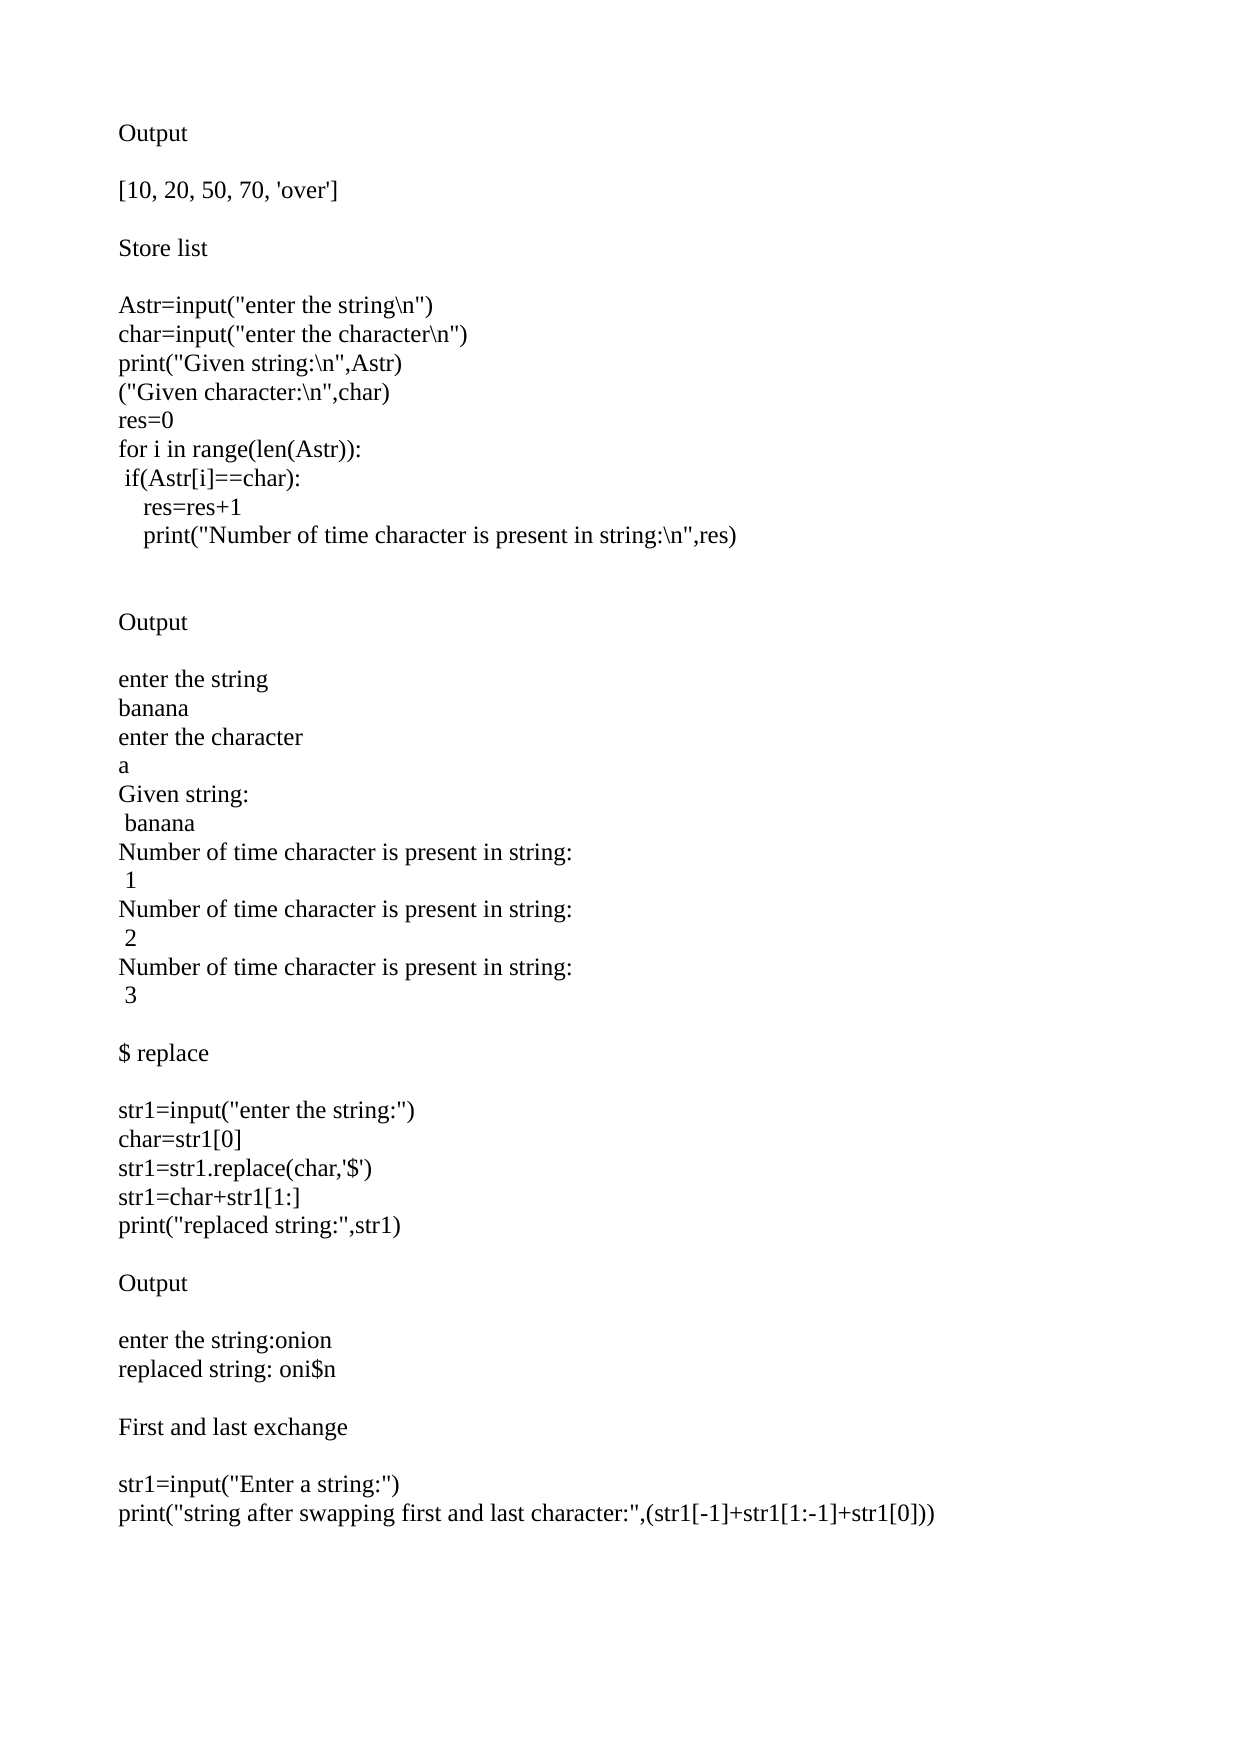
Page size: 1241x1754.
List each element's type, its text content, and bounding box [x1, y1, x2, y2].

text 2 [118, 923, 1122, 952]
text enter the string [118, 664, 1122, 693]
text banana [118, 693, 1122, 722]
text Number of time character is present in string: [118, 952, 1122, 981]
text Output [118, 607, 1122, 636]
text Output [118, 118, 1122, 147]
text 3 [118, 981, 1122, 1009]
text res=res+1 [118, 492, 1122, 521]
text print("replaced string:",str1) [118, 1211, 1122, 1239]
text Number of time character is present in string: [118, 837, 1122, 866]
text print("Given string:\n",Astr) [118, 348, 1122, 377]
text 1 [118, 866, 1122, 894]
text if(Astr[i]==char): [118, 463, 1122, 492]
text Output [118, 1268, 1122, 1297]
text banana [118, 808, 1122, 837]
text str1=str1.replace(char,'$') [118, 1153, 1122, 1182]
text for i in range(len(Astr)): [118, 434, 1122, 463]
text Given string: [118, 779, 1122, 808]
text Number of time character is present in string: [118, 894, 1122, 923]
text Astr=input("enter the string\n") [118, 291, 1122, 319]
text [10, 20, 50, 70, 'over'] [118, 176, 1122, 204]
text print("string after swapping first and last character:",(str1[-1]+str1[1:-1]+str1[0])) [118, 1498, 1122, 1527]
text Store list [118, 233, 1122, 262]
text a [118, 751, 1122, 779]
text print("Number of time character is present in string:\n",res) [118, 521, 1122, 549]
text ("Given character:\n",char) [118, 377, 1122, 406]
text res=0 [118, 406, 1122, 434]
text replaced string: oni$n [118, 1354, 1122, 1383]
text $ replace [118, 1038, 1122, 1067]
text str1=char+str1[1:] [118, 1182, 1122, 1211]
text enter the string:onion [118, 1326, 1122, 1354]
text str1=input("enter the string:") [118, 1096, 1122, 1124]
text str1=input("Enter a string:") [118, 1469, 1122, 1498]
text char=str1[0] [118, 1124, 1122, 1153]
text First and last exchange [118, 1412, 1122, 1441]
text enter the character [118, 722, 1122, 751]
text char=input("enter the character\n") [118, 319, 1122, 348]
